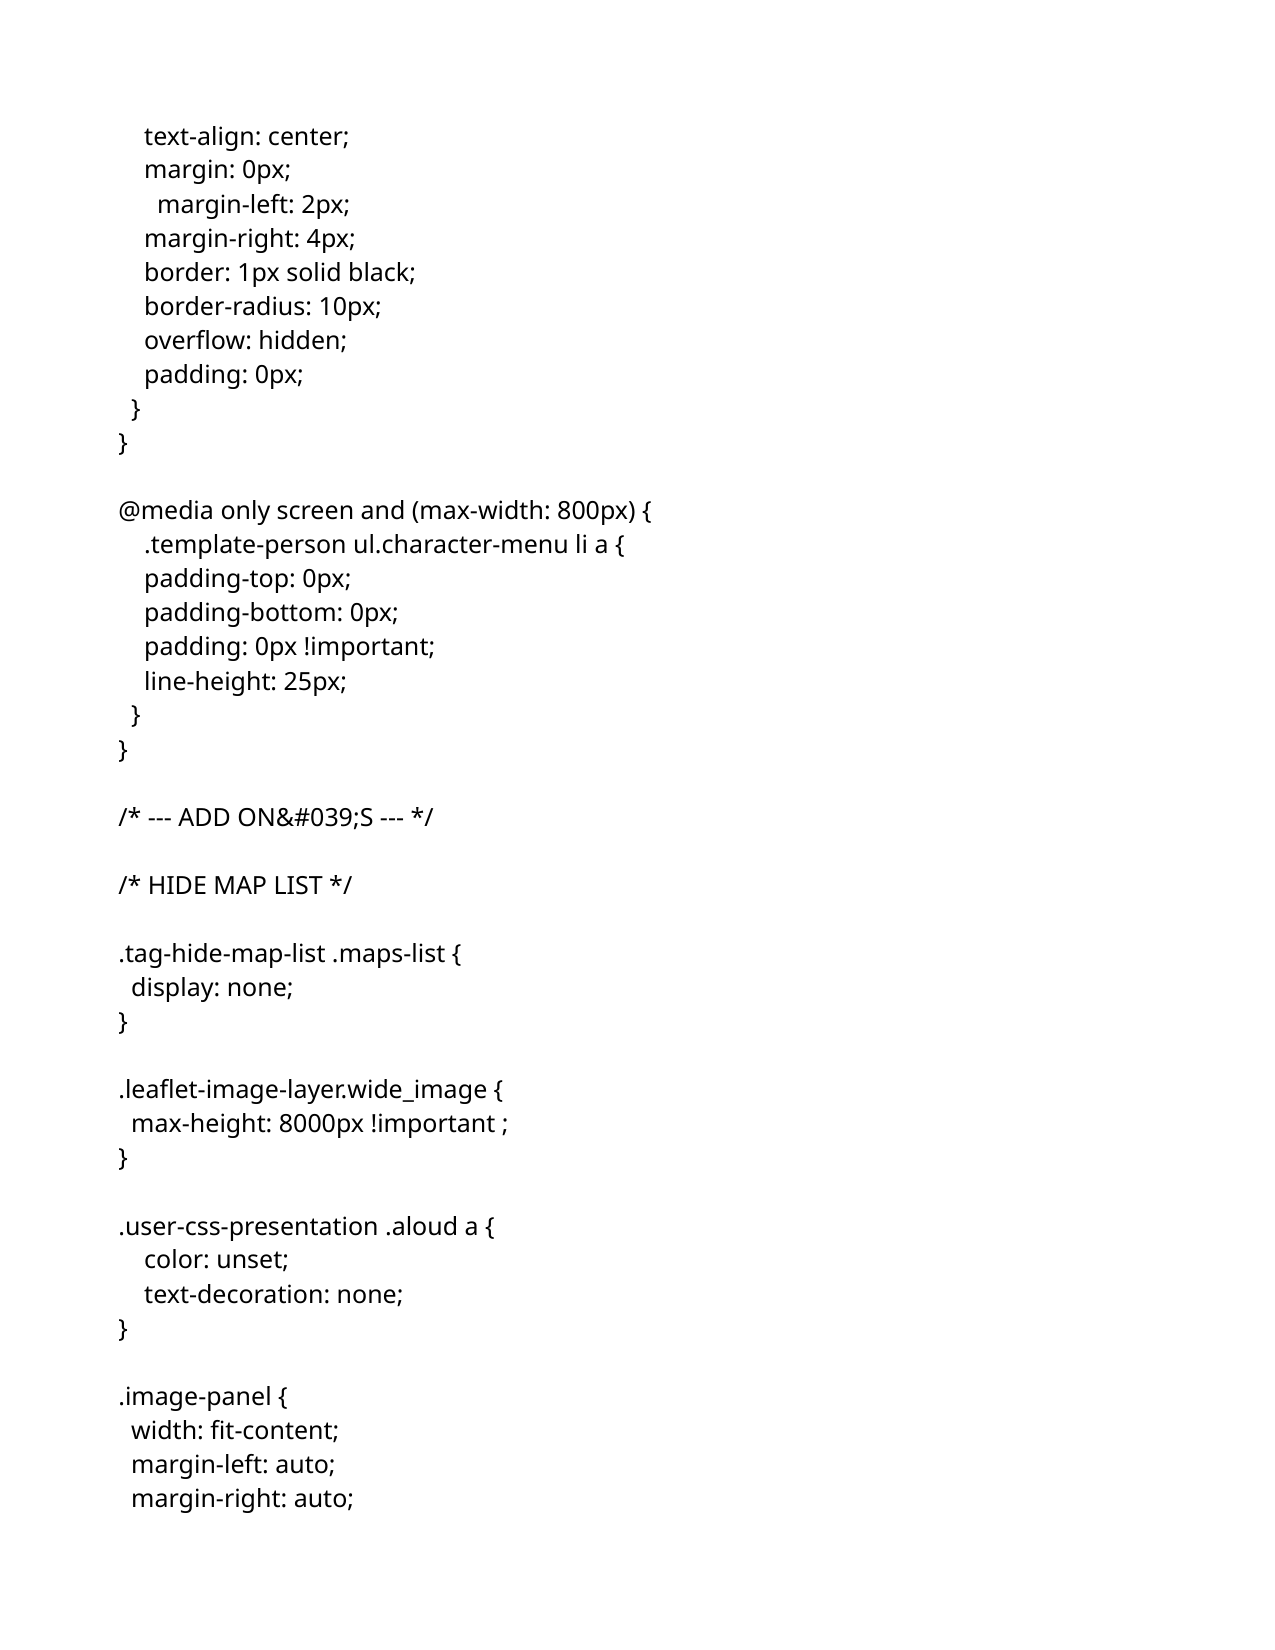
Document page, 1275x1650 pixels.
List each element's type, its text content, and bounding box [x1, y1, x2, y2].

text text-align: center; margin: 0px; margin-left: 2px; margin-right: 4px; border: 1px solid black; border-radius: 10px; overflow: hidden; padding: 0px; } } @media only screen and (max-width: 800px) { .template-person ul.character-menu li a { padding-top: 0px; padding-bottom: 0px; padding: 0px !important; line-height: 25px; } } /* --- ADD ON&#039;S --- */ /* HIDE MAP LIST */ .tag-hide-map-list .maps-list { display: none; } .leaflet-image-layer.wide_image { max-height: 8000px !important ; } .user-css-presentation .aloud a { color: unset; text-decoration: none; } .image-panel { width: fit-content; margin-left: auto; margin-right: auto; [118, 118, 1157, 1515]
